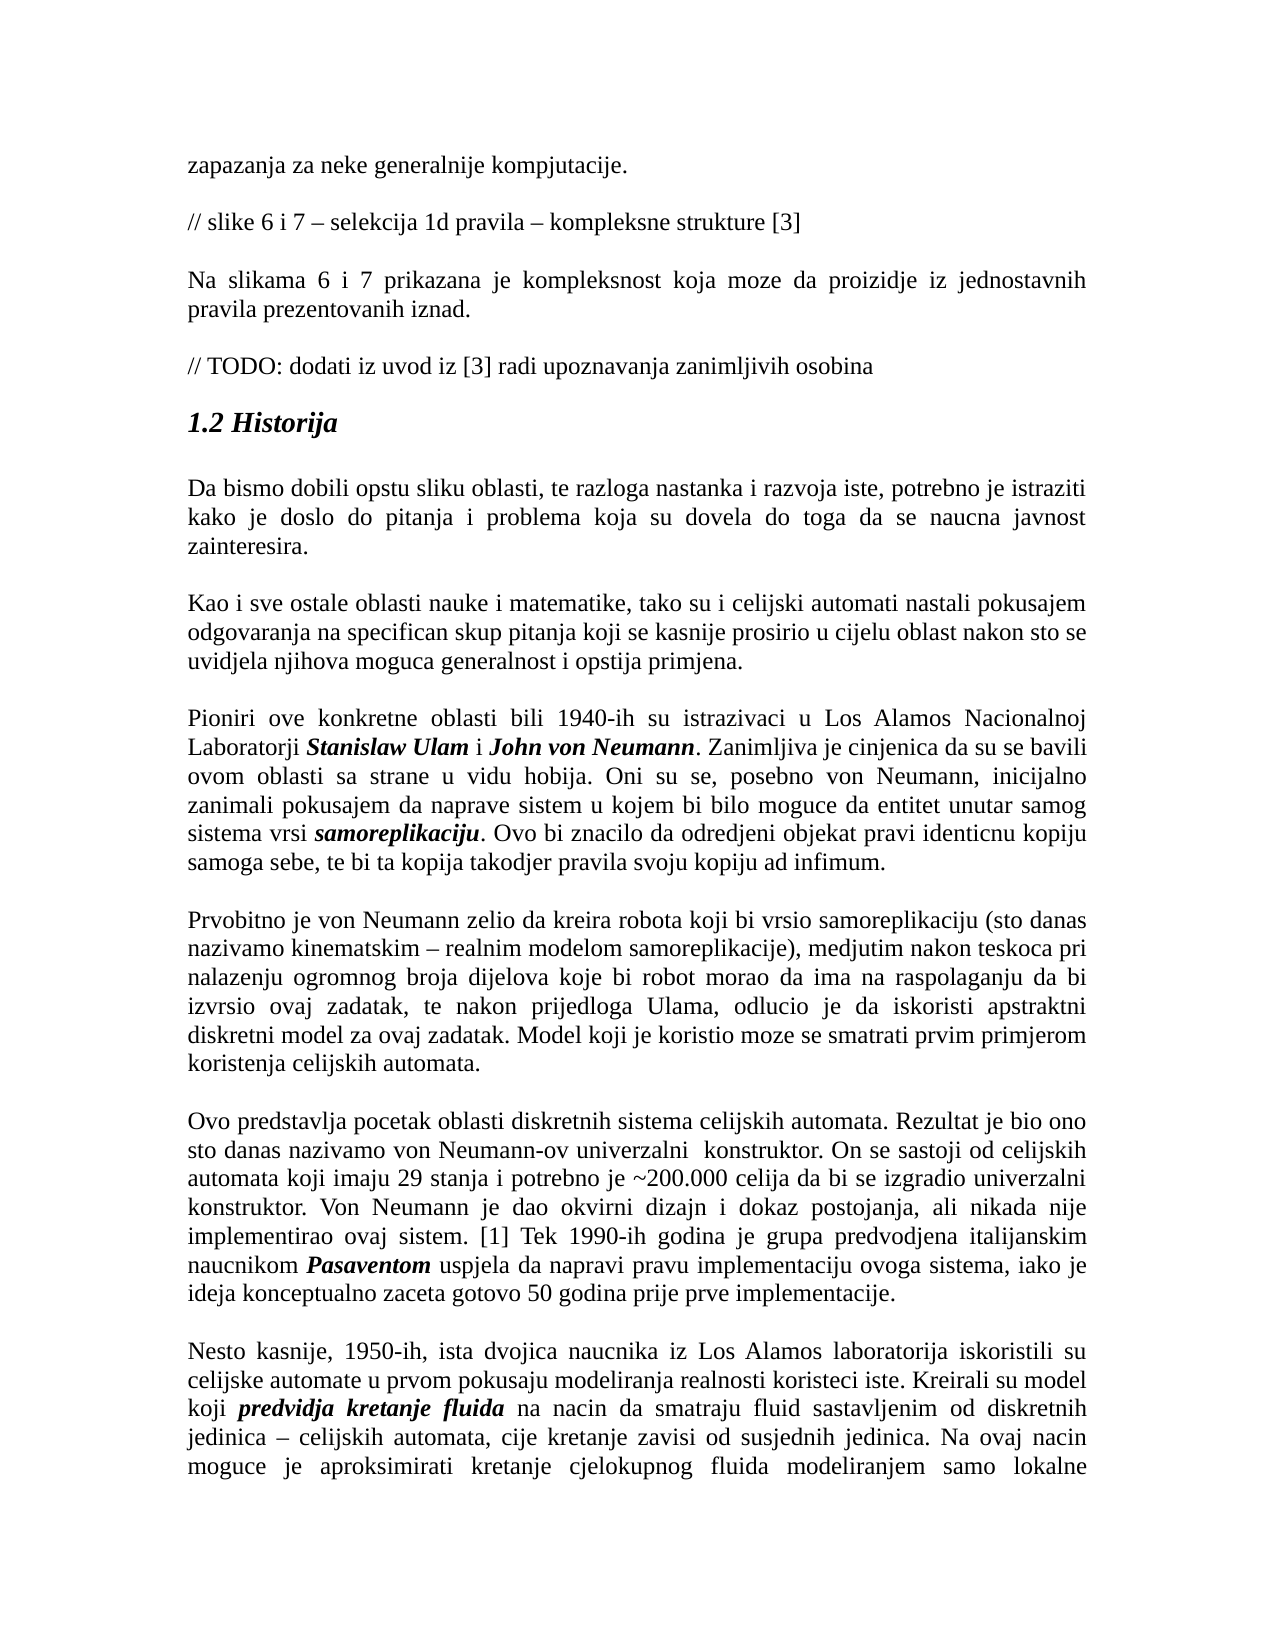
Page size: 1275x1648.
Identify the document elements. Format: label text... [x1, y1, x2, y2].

text Prvobitno je von Neumann zelio da kreira robota koji bi vrsio samoreplikaciju (sto danas nazivamo kinematskim – realnim modelom samoreplikacije), medjutim nakon teskoca pri nalazenju ogromnog broja dijelova koje bi robot morao da ima na raspolaganju da bi izvrsio ovaj zadatak, te nakon prijedloga Ulama, odlucio je da iskoristi apstraktni diskretni model za ovaj zadatak. Model koji je koristio moze se smatrati prvim primjerom koristenja celijskih automata. [187, 905, 1088, 1077]
text // slike 6 i 7 – selekcija 1d pravila – kompleksne strukture [3] [187, 207, 1088, 236]
text Na slikama 6 i 7 prikazana je kompleksnost koja moze da proizidje iz jednostavnih pravila prezentovanih iznad. [187, 265, 1088, 322]
text Da bismo dobili opstu sliku oblasti, te razloga nastanka i razvoja iste, potrebno je istraziti kako je doslo do pitanja i problema koja su dovela do toga da se naucna javnost zainteresira. [187, 473, 1088, 560]
text Ovo predstavlja pocetak oblasti diskretnih sistema celijskih automata. Rezultat je bio ono sto danas nazivamo von Neumann-ov univerzalni konstruktor. On se sastoji od celijskih automata koji imaju 29 stanja i potrebno je ~200.000 celija da bi se izgradio univerzalni konstruktor. Von Neumann je dao okvirni dizajn i dokaz postojanja, ali nikada nije implementirao ovaj sistem. [1] Tek 1990-ih godina je grupa predvodjena italijanskim naucnikom Pasaventom uspjela da napravi pravu implementaciju ovoga sistema, iako je ideja konceptualno zaceta gotovo 50 godina prije prve implementacije. [187, 1106, 1088, 1307]
text zapazanja za neke generalnije kompjutacije. [187, 150, 1088, 179]
text Nesto kasnije, 1950-ih, ista dvojica naucnika iz Los Alamos laboratorija iskoristili su celijske automate u prvom pokusaju modeliranja realnosti koristeci iste. Kreirali su model koji predvidja kretanje fluida na nacin da smatraju fluid sastavljenim od diskretnih jedinica – celijskih automata, cije kretanje zavisi od susjednih jedinica. Na ovaj nacin moguce je aproksimirati kretanje cjelokupnog fluida modeliranjem samo lokalne [187, 1336, 1088, 1480]
text Pioniri ove konkretne oblasti bili 1940-ih su istrazivaci u Los Alamos Nacionalnoj Laboratorji Stanislaw Ulam i John von Neumann. Zanimljiva je cinjenica da su se bavili ovom oblasti sa strane u vidu hobija. Oni su se, posebno von Neumann, inicijalno zanimali pokusajem da naprave sistem u kojem bi bilo moguce da entitet unutar samog sistema vrsi samoreplikaciju. Ovo bi znacilo da odredjeni objekat pravi identicnu kopiju samoga sebe, te bi ta kopija takodjer pravila svoju kopiju ad infimum. [187, 703, 1088, 876]
subtitle 1.2 Historija [187, 405, 1088, 438]
text // TODO: dodati iz uvod iz [3] radi upoznavanja zanimljivih osobina [187, 351, 1088, 380]
text Kao i sve ostale oblasti nauke i matematike, tako su i celijski automati nastali pokusajem odgovaranja na specifican skup pitanja koji se kasnije prosirio u cijelu oblast nakon sto se uvidjela njihova moguca generalnost i opstija primjena. [187, 588, 1088, 675]
